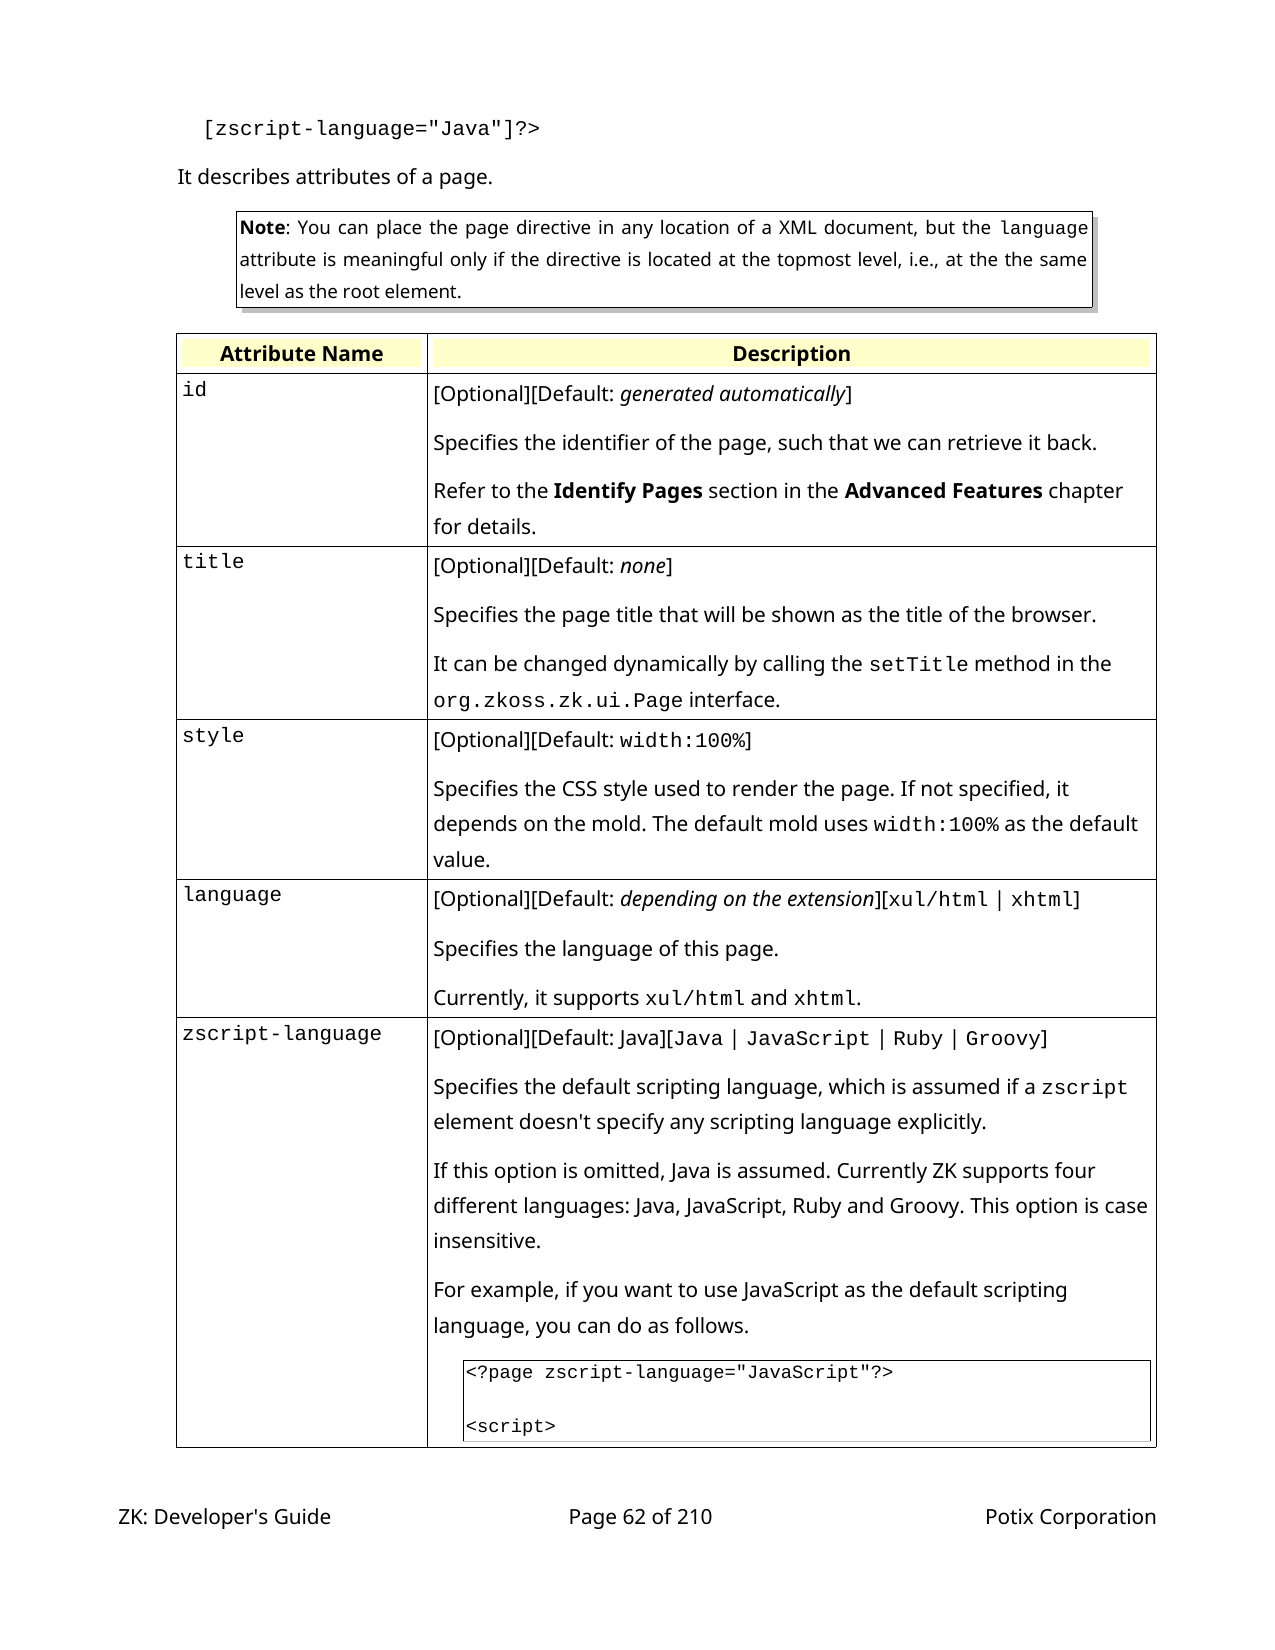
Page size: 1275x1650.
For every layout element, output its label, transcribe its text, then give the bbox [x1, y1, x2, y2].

table_cell style [177, 720, 427, 879]
table_header Attribute Name [177, 334, 427, 373]
table_cell [Optional][Default: Java][Java | JavaScript | Ruby | Groovy] Specifies the default scripting language, which is assumed if a zscript element doesn't specify any scripting language explicitly. If this option is omitted, Java is assumed. Currently ZK supports four different languages: Java, JavaScript, Ruby and Groovy. This option is case insensitive. For example, if you want to use JavaScript as the default scripting language, you can do as follows. <?page zscript-language="JavaScript"?> <script> [428, 1018, 1156, 1447]
text It describes attributes of a page. [177, 162, 1157, 191]
table_cell [Optional][Default: width:100%] Specifies the CSS style used to render the page. If not specified, it depends on the mold. The default mold uses width:100% as the default value. [428, 720, 1156, 879]
table_cell title [177, 547, 427, 719]
text Note: You can place the page directive in any location of a XML document, but the language attribute is meaningful only if the directive is located at the topmost level, i.e., at the the same level as the root element. [237, 212, 1092, 307]
table_cell [Optional][Default: none] Specifies the page title that will be shown as the title of the browser. It can be changed dynamically by calling the setTitle method in the org.zkoss.zk.ui.Page interface. [428, 547, 1156, 719]
table_cell language [177, 880, 427, 1017]
text [zscript-language="Java"]?> [177, 118, 1157, 142]
table_cell id [177, 374, 427, 546]
table_cell [Optional][Default: generated automatically] Specifies the identifier of the page, such that we can retrieve it back. Refer to the Identify Pages section in the Advanced Features chapter for details. [428, 374, 1156, 546]
table_cell zscript-language [177, 1018, 427, 1447]
table_cell [Optional][Default: depending on the extension][xul/html | xhtml] Specifies the language of this page. Currently, it supports xul/html and xhtml. [428, 880, 1156, 1017]
table_header Description [428, 334, 1156, 373]
